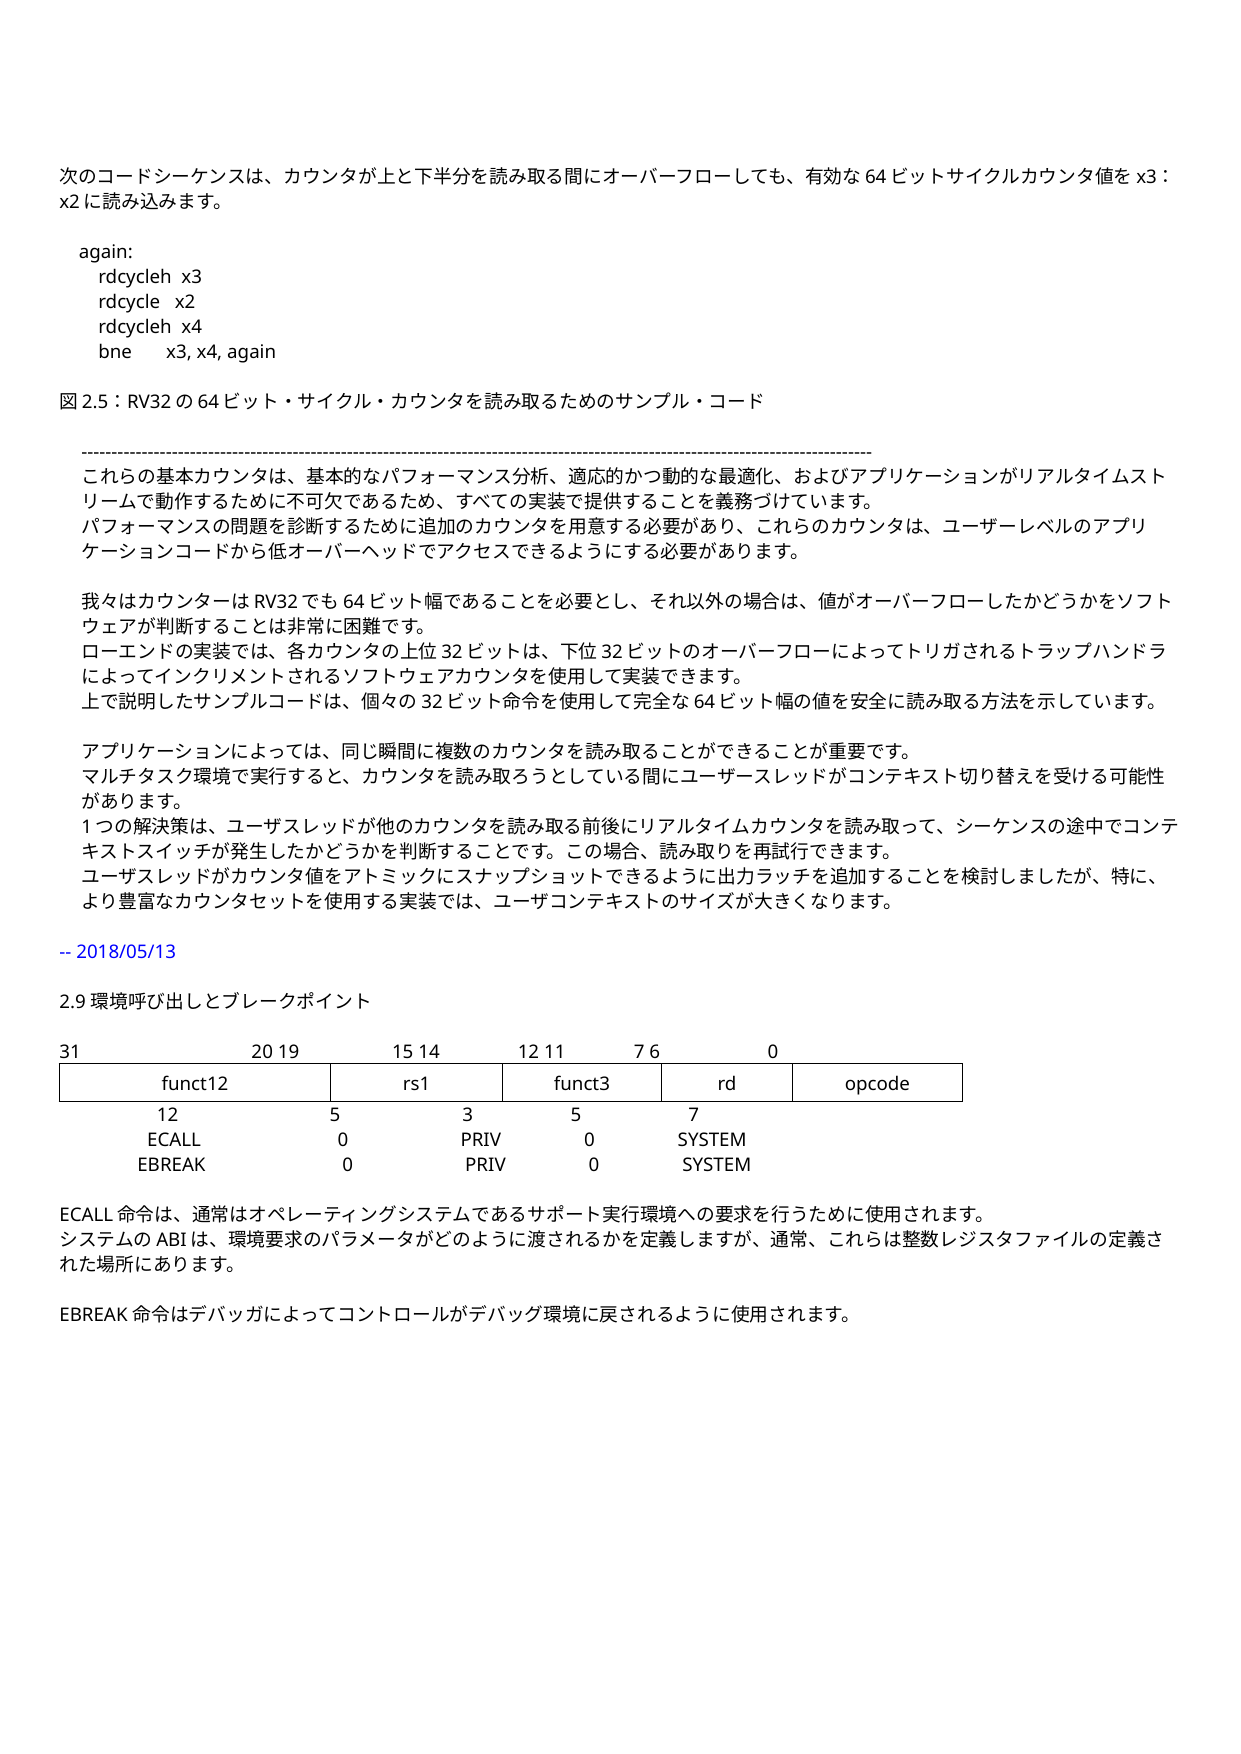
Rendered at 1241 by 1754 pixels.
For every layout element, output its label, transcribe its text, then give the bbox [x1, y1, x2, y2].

table_header opcode [793, 1064, 962, 1101]
text 上で説明したサンプルコードは、個々の32ビット命令を使用して完全な64ビット幅の値を安全に読み取る方法を示しています。 [81, 688, 1181, 713]
text アプリケーションによっては、同じ瞬間に複数のカウンタを読み取ることができることが重要です。 [81, 738, 1181, 763]
text again: [59, 238, 1181, 263]
text 31 20 19 15 14 12 11 7 6 0 [59, 1038, 1181, 1063]
text パフォーマンスの問題を診断するために追加のカウンタを用意する必要があり、これらのカウンタは、ユーザーレベルのアプリケーションコードから低オーバーヘッドでアクセスできるようにする必要があります。 [81, 513, 1181, 563]
text bne x3, x4, again [59, 338, 1181, 363]
text rdcycleh x3 [59, 263, 1181, 288]
text EBREAK 命令はデバッガによってコントロールがデバッグ環境に戻されるように使用されます。 [59, 1302, 1181, 1327]
text これらの基本カウンタは、基本的なパフォーマンス分析、適応的かつ動的な最適化、およびアプリケーションがリアルタイムストリームで動作するために不可欠であるため、すべての実装で提供することを義務づけています。 [81, 463, 1181, 513]
text -- 2018/05/13 [59, 938, 1181, 963]
text 我々はカウンターはRV32でも64ビット幅であることを必要とし、それ以外の場合は、値がオーバーフローしたかどうかをソフトウェアが判断することは非常に困難です。 [81, 588, 1181, 638]
text ECALL命令は、通常はオペレーティングシステムであるサポート実行環境への要求を行うために使用されます。 [59, 1202, 1181, 1227]
text 図2.5：RV32の64ビット・サイクル・カウンタを読み取るためのサンプル・コード [59, 388, 1181, 413]
text 2.9 環境呼び出しとブレークポイント [59, 988, 1181, 1013]
table_header rd [662, 1064, 792, 1101]
table_header funct3 [503, 1064, 661, 1101]
table_header rs1 [331, 1064, 502, 1101]
text EBREAK 0 PRIV 0 SYSTEM [59, 1152, 1181, 1177]
text システムのABIは、環境要求のパラメータがどのように渡されるかを定義しますが、通常、これらは整数レジスタファイルの定義された場所にあります。 [59, 1227, 1181, 1277]
text rdcycle x2 [59, 288, 1181, 313]
table_header [963, 1063, 1081, 1101]
text 次のコードシーケンスは、カウンタが上と下半分を読み取る間にオーバーフローしても、有効な64ビットサイクルカウンタ値をx3：x2に読み込みます。 [59, 163, 1181, 213]
text マルチタスク環境で実行すると、カウンタを読み取ろうとしている間にユーザースレッドがコンテキスト切り替えを受ける可能性があります。 [81, 763, 1181, 813]
text ローエンドの実装では、各カウンタの上位32ビットは、下位32ビットのオーバーフローによってトリガされるトラップハンドラによってインクリメントされるソフトウェアカウンタを使用して実装できます。 [81, 638, 1181, 688]
text ----------------------------------------------------------------------------------------------------------------------------------- [81, 438, 1181, 463]
table_header funct12 [60, 1064, 330, 1101]
text ECALL 0 PRIV 0 SYSTEM [59, 1127, 1181, 1152]
text rdcycleh x4 [59, 313, 1181, 338]
text 12 5 3 5 7 [59, 1102, 1181, 1127]
text 1つの解決策は、ユーザスレッドが他のカウンタを読み取る前後にリアルタイムカウンタを読み取って、シーケンスの途中でコンテキストスイッチが発生したかどうかを判断することです。この場合、読み取りを再試行できます。 [81, 813, 1181, 863]
text ユーザスレッドがカウンタ値をアトミックにスナップショットできるように出力ラッチを追加することを検討しましたが、特に、より豊富なカウンタセットを使用する実装では、ユーザコンテキストのサイズが大きくなります。 [81, 863, 1181, 913]
